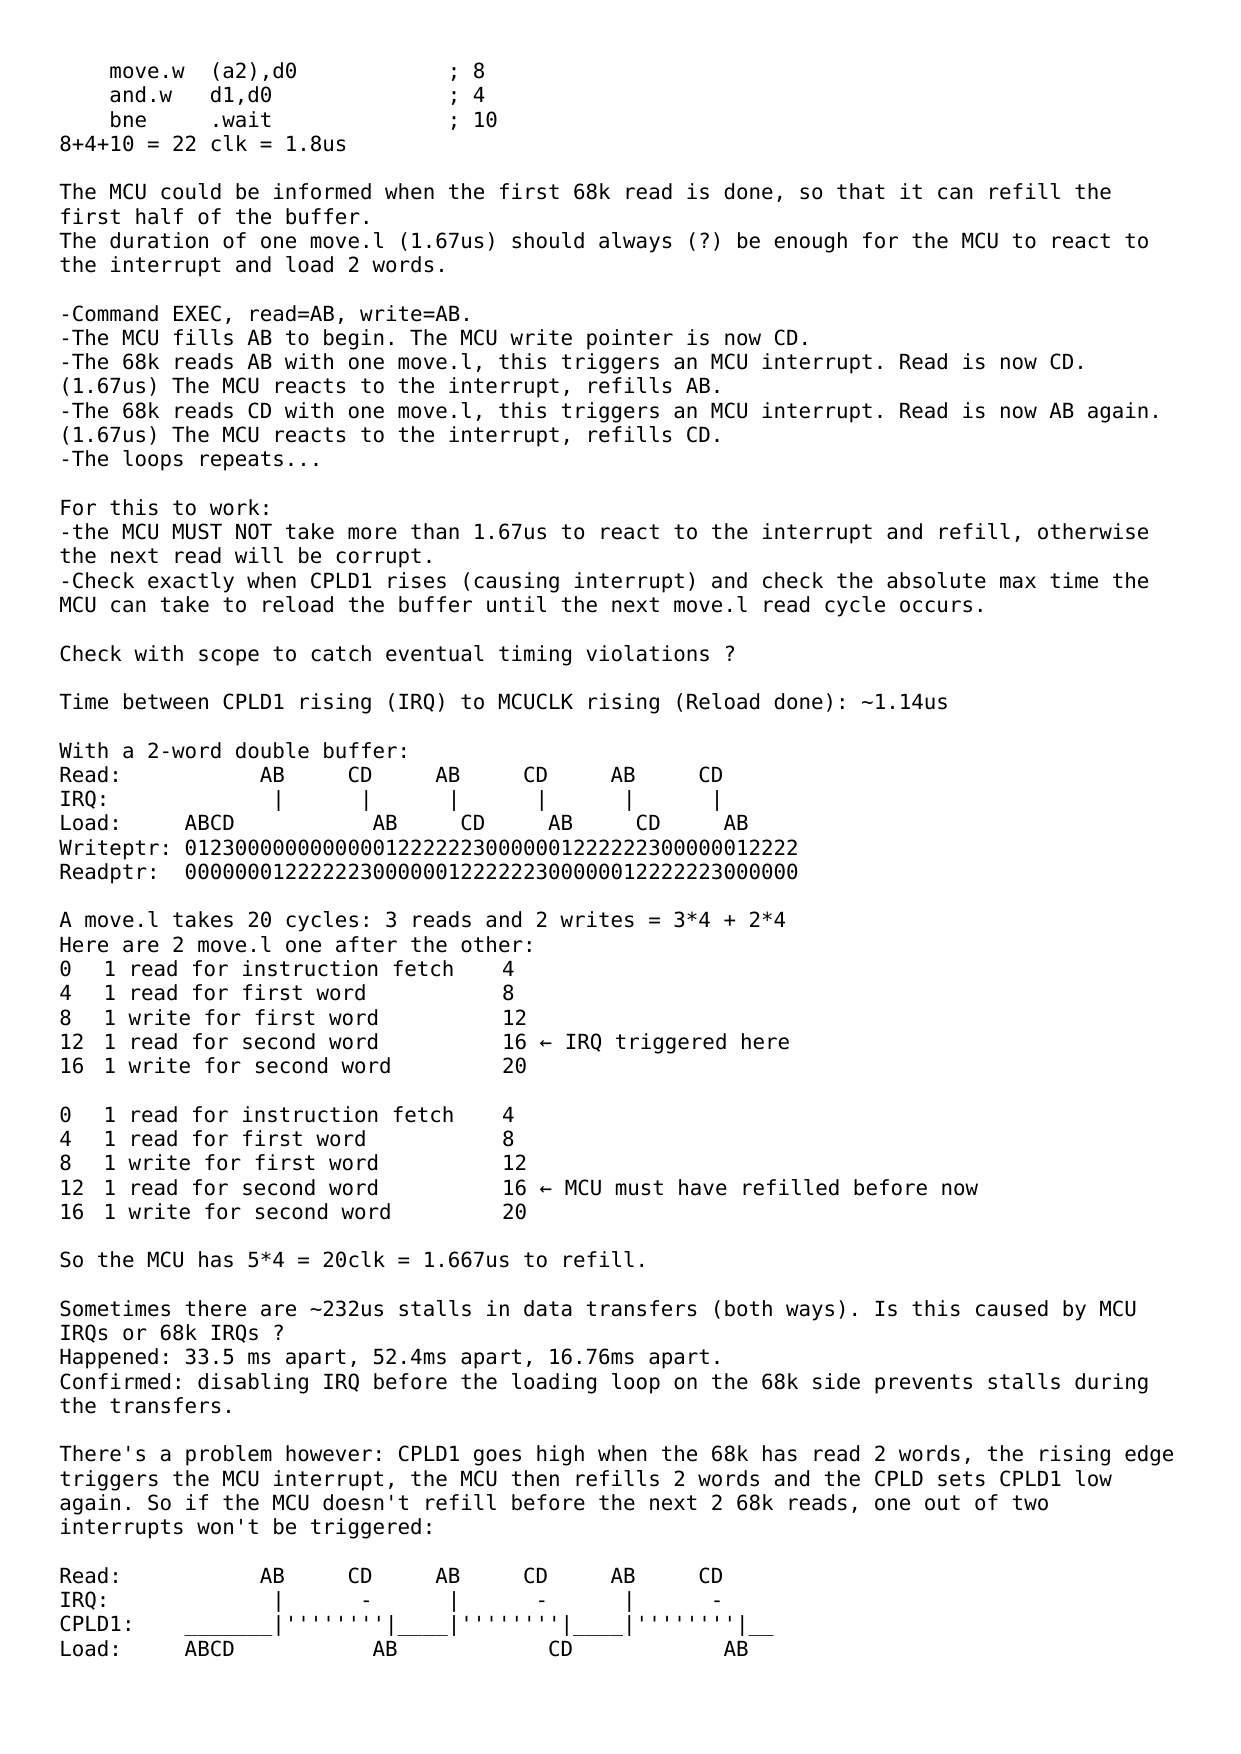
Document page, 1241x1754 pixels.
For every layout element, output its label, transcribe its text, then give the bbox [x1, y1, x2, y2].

text So the MCU has 5*4 = 20clk = 1.667us to refill. [59, 1248, 1181, 1273]
text move.w (a2),d0 ; 8 [59, 59, 1181, 83]
text The MCU could be informed when the first 68k read is done, so that it can refill the first half of the buffer. [59, 180, 1181, 229]
text Time between CPLD1 rising (IRQ) to MCUCLK rising (Reload done): ~1.14us [59, 690, 1181, 714]
text 4 1 read for first word 8 [59, 1127, 1181, 1151]
text 16 1 write for second word 20 [59, 1054, 1181, 1078]
text and.w d1,d0 ; 4 [59, 83, 1181, 108]
text Read: AB CD AB CD AB CD [59, 763, 1181, 787]
text A move.l takes 20 cycles: 3 reads and 2 writes = 3*4 + 2*4 [59, 908, 1181, 933]
text Here are 2 move.l one after the other: [59, 933, 1181, 957]
text 4 1 read for first word 8 [59, 981, 1181, 1006]
text Read: AB CD AB CD AB CD [59, 1564, 1181, 1588]
text For this to work: [59, 496, 1181, 520]
text Writeptr: 0123000000000000122222230000001222222300000012222 [59, 836, 1181, 860]
text Readptr: 0000000122222230000001222222300000012222223000000 [59, 860, 1181, 884]
text With a 2-word double buffer: [59, 739, 1181, 763]
text 8 1 write for first word 12 [59, 1006, 1181, 1030]
text IRQ: | - | - | - [59, 1588, 1181, 1612]
text 8+4+10 = 22 clk = 1.8us [59, 132, 1181, 156]
text (1.67us) The MCU reacts to the interrupt, refills AB. [59, 374, 1181, 399]
text -The MCU fills AB to begin. The MCU write pointer is now CD. [59, 326, 1181, 350]
text Load: ABCD AB CD AB CD AB [59, 811, 1181, 836]
text There's a problem however: CPLD1 goes high when the 68k has read 2 words, the rising edge triggers the MCU interrupt, the MCU then refills 2 words and the CPLD sets CPLD1 low again. So if the MCU doesn't refill before the next 2 68k reads, one out of two interrupts won't be triggered: [59, 1442, 1181, 1539]
text Confirmed: disabling IRQ before the loading loop on the 68k side prevents stalls during the transfers. [59, 1370, 1181, 1418]
text 16 1 write for second word 20 [59, 1200, 1181, 1224]
text -The 68k reads AB with one move.l, this triggers an MCU interrupt. Read is now CD. [59, 350, 1181, 374]
text -The loops repeats... [59, 447, 1181, 472]
text 8 1 write for first word 12 [59, 1151, 1181, 1176]
text IRQ: | | | | | | [59, 787, 1181, 811]
text Happened: 33.5 ms apart, 52.4ms apart, 16.76ms apart. [59, 1345, 1181, 1370]
text (1.67us) The MCU reacts to the interrupt, refills CD. [59, 423, 1181, 447]
text -the MCU MUST NOT take more than 1.67us to react to the interrupt and refill, otherwise the next read will be corrupt. [59, 520, 1181, 569]
text 0 1 read for instruction fetch 4 [59, 1103, 1181, 1127]
text bne .wait ; 10 [59, 108, 1181, 132]
text -Command EXEC, read=AB, write=AB. [59, 302, 1181, 326]
text Sometimes there are ~232us stalls in data transfers (both ways). Is this caused by MCU IRQs or 68k IRQs ? [59, 1297, 1181, 1345]
text 12 1 read for second word 16 ← IRQ triggered here [59, 1030, 1181, 1054]
text -The 68k reads CD with one move.l, this triggers an MCU interrupt. Read is now AB again. [59, 399, 1181, 423]
text -Check exactly when CPLD1 rises (causing interrupt) and check the absolute max time the MCU can take to reload the buffer until the next move.l read cycle occurs. [59, 569, 1181, 617]
text Load: ABCD AB CD AB [59, 1637, 1181, 1661]
text CPLD1: _______|''''''''|____|''''''''|____|''''''''|__ [59, 1612, 1181, 1637]
text 0 1 read for instruction fetch 4 [59, 957, 1181, 981]
text 12 1 read for second word 16 ← MCU must have refilled before now [59, 1176, 1181, 1200]
text The duration of one move.l (1.67us) should always (?) be enough for the MCU to react to the interrupt and load 2 words. [59, 229, 1181, 277]
text Check with scope to catch eventual timing violations ? [59, 642, 1181, 666]
